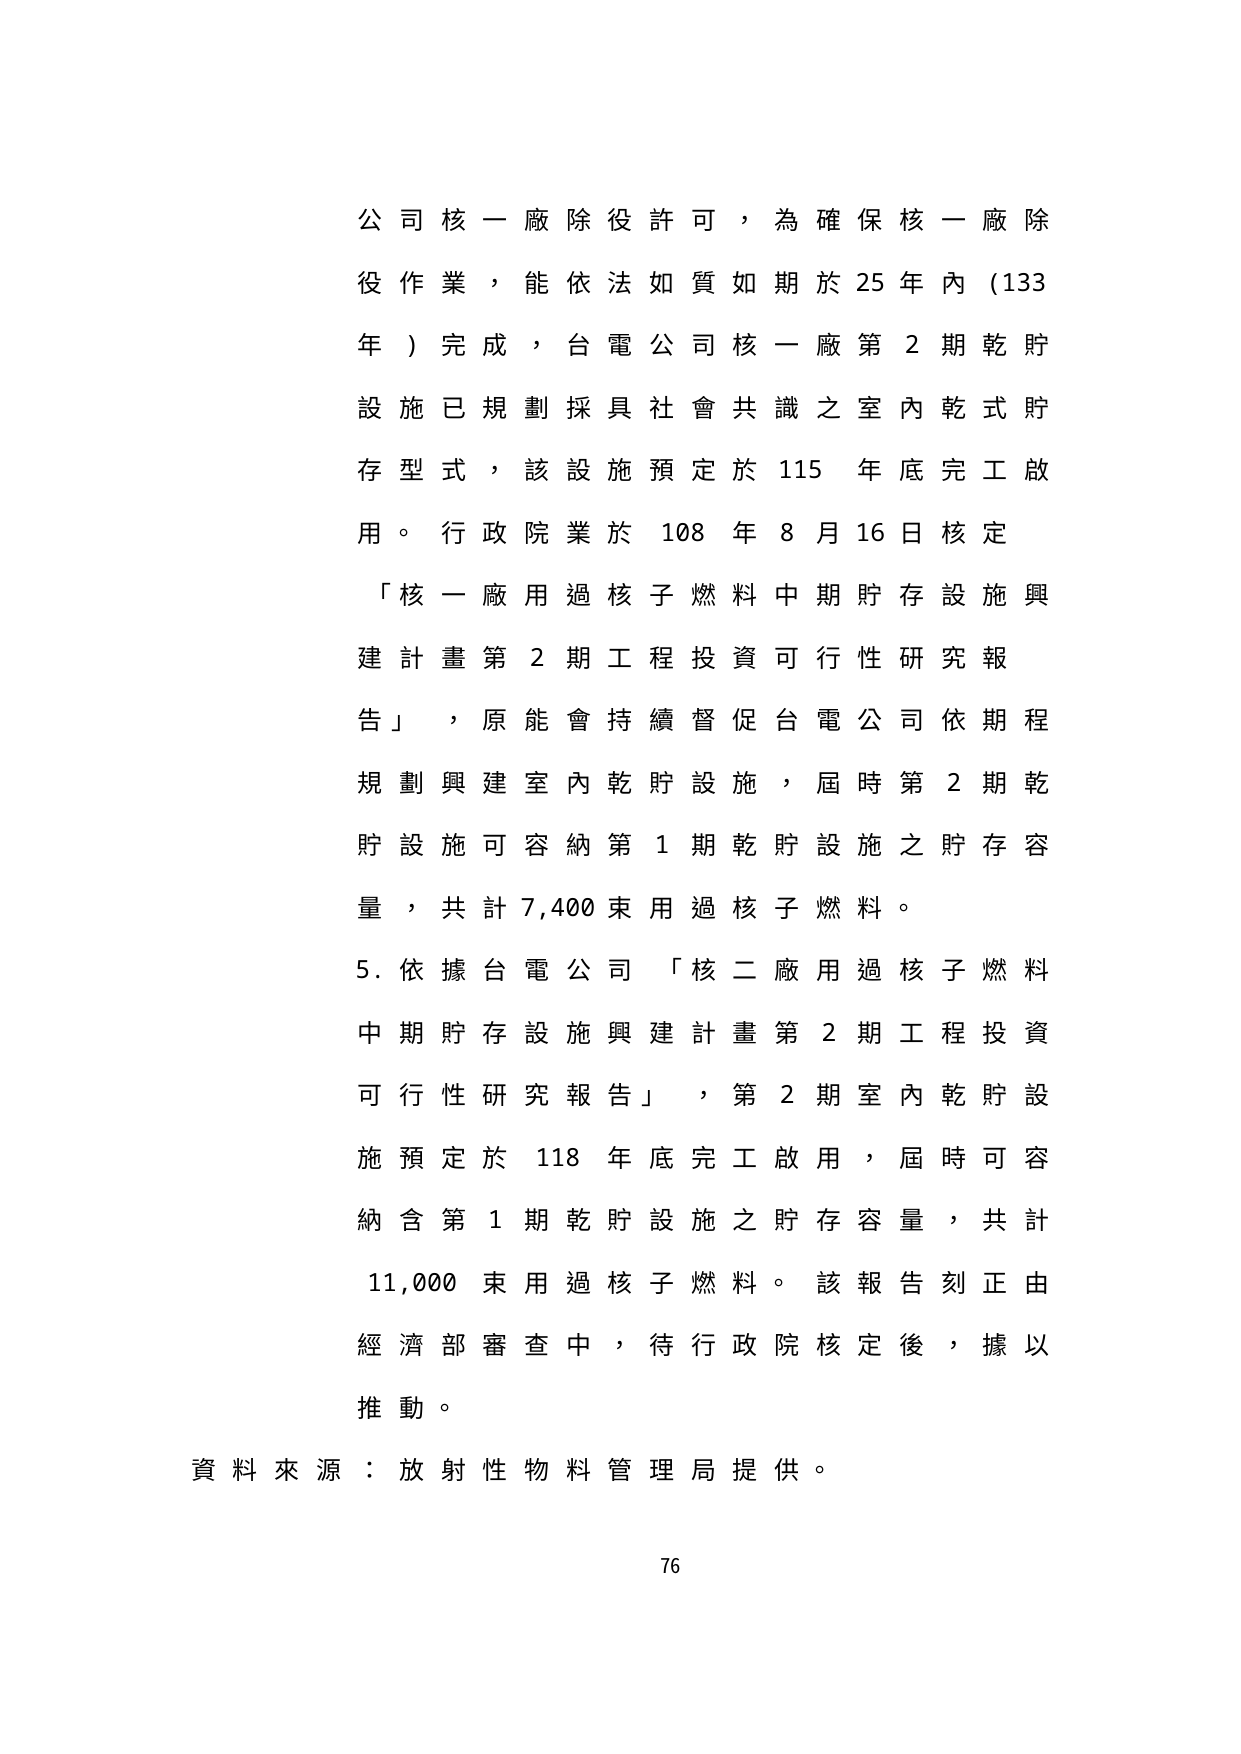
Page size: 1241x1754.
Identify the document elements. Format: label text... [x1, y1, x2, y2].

text 5.依據台電公司「核二廠用過核子燃料中期貯存設施興建計畫第2期工程投資可行性研究報告」，第2期室內乾貯設施預定於118年底完工啟用，屆時可容納含第1期乾貯設施之貯存容量，共計11,000束用過核子燃料。該報告刻正由經濟部審查中，待行政院核定後，據以推動。 [309, 927, 1058, 1427]
text 資料來源：放射性物料管理局提供。 [183, 1427, 1058, 1490]
text 公司核一廠除役許可，為確保核一廠除役作業，能依法如質如期於25年內(133年)完成，台電公司核一廠第2期乾貯設施已規劃採具社會共識之室內乾式貯存型式，該設施預定於115 年底完工啟用。行政院業於108年8月16日核定「核一廠用過核子燃料中期貯存設施興建計畫第2期工程投資可行性研究報告」，原能會持續督促台電公司依期程規劃興建室內乾貯設施，屆時第2期乾貯設施可容納第1期乾貯設施之貯存容量，共計7,400束用過核子燃料。 [309, 177, 1058, 927]
